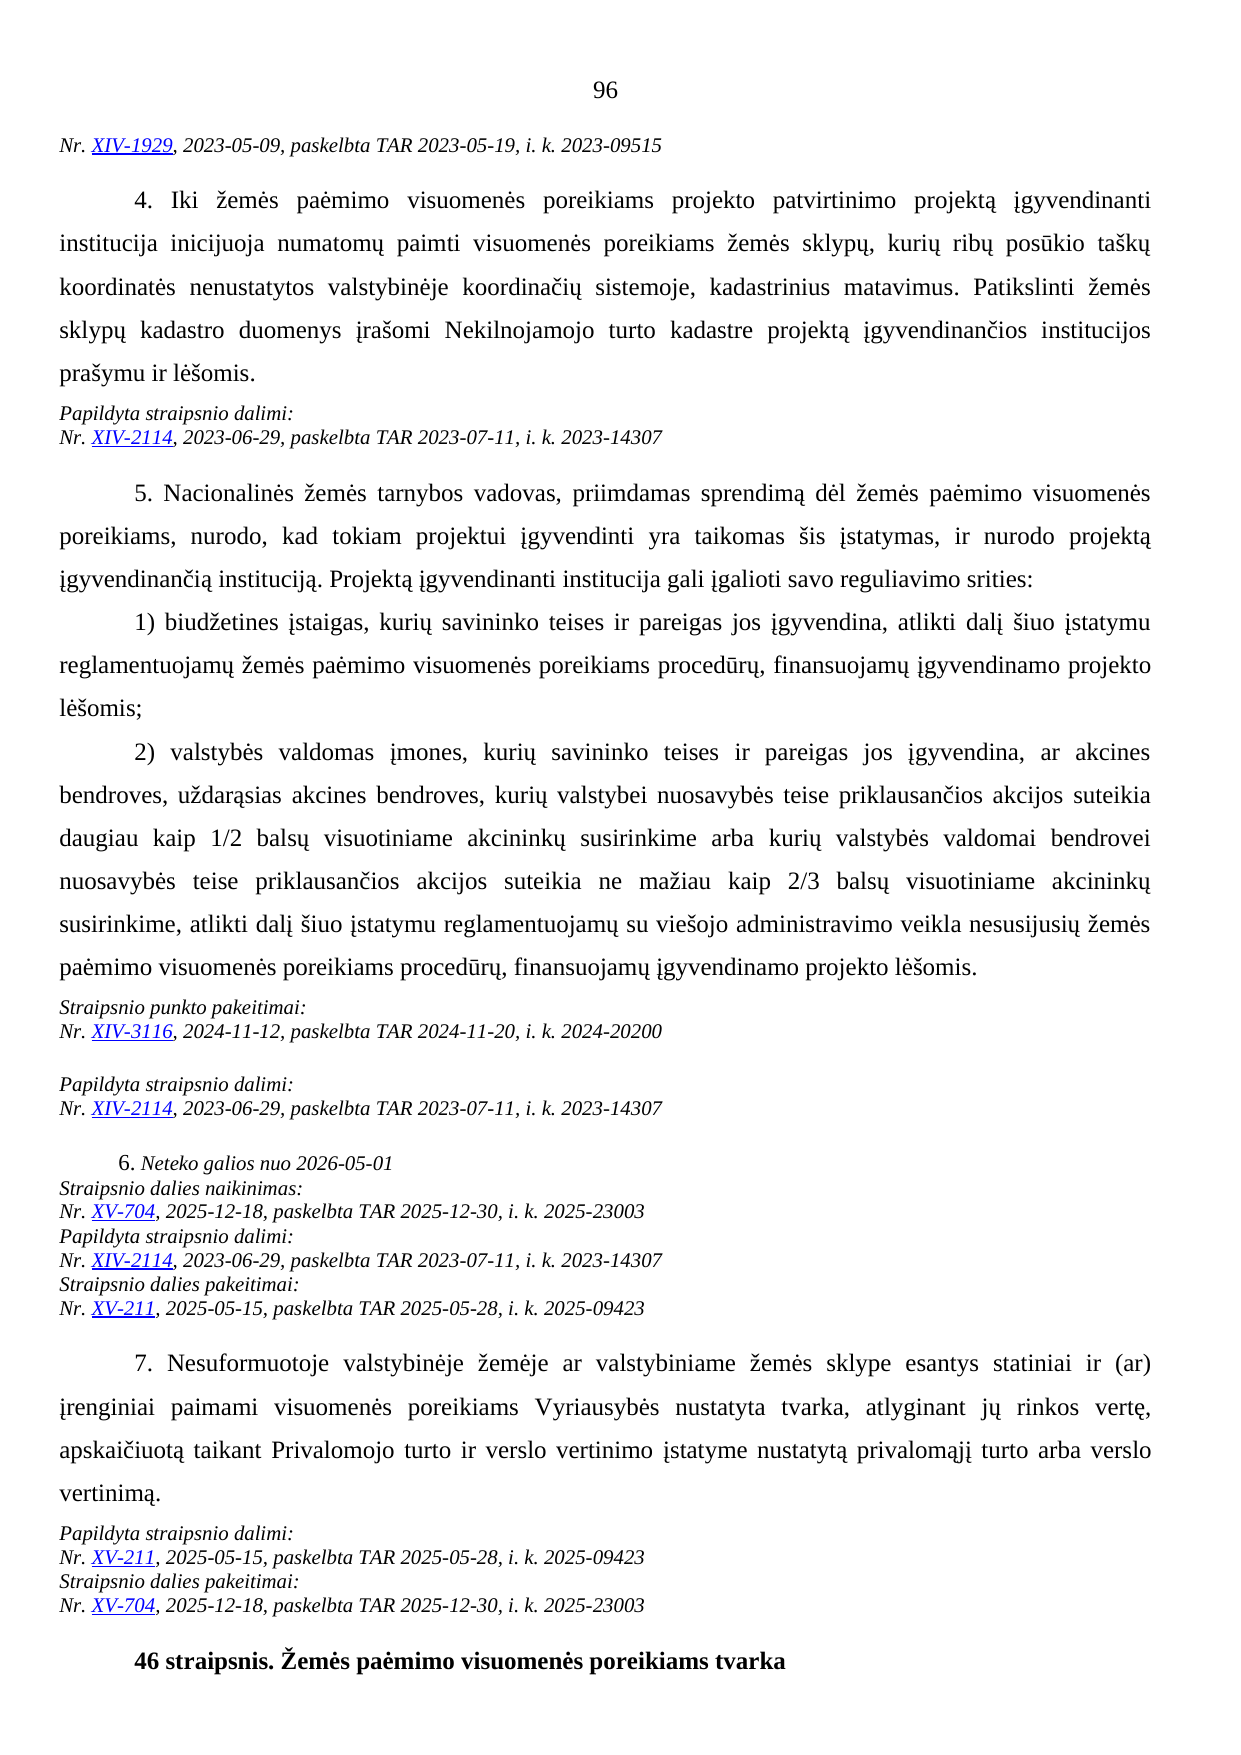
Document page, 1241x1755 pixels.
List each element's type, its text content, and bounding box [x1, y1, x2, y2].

text Straipsnio dalies pakeitimai: [59, 1272, 1152, 1296]
text 46 straipsnis. Žemės paėmimo visuomenės poreikiams tvarka [59, 1646, 1152, 1675]
text Papildyta straipsnio dalimi: [59, 1223, 1152, 1248]
text 4. Iki žemės paėmimo visuomenės poreikiams projekto patvirtinimo projektą įgyvendinanti institucija inicijuoja numatomų paimti visuomenės poreikiams žemės sklypų, kurių ribų posūkio taškų koordinatės nenustatytos valstybinėje koordinačių sistemoje, kadastrinius matavimus. Patikslinti žemės sklypų kadastro duomenys įrašomi Nekilnojamojo turto kadastre projektą įgyvendinančios institucijos prašymu ir lėšomis. [59, 185, 1152, 387]
text Nr. XV-704, 2025-12-18, paskelbta TAR 2025-12-30, i. k. 2025-23003 [59, 1199, 1152, 1223]
text Straipsnio punkto pakeitimai: [59, 995, 1152, 1019]
text Nr. XIV-3116, 2024-11-12, paskelbta TAR 2024-11-20, i. k. 2024-20200 [59, 1019, 1152, 1043]
text Papildyta straipsnio dalimi: [59, 1072, 1152, 1096]
text 5. Nacionalinės žemės tarnybos vadovas, priimdamas sprendimą dėl žemės paėmimo visuomenės poreikiams, nurodo, kad tokiam projektui įgyvendinti yra taikomas šis įstatymas, ir nurodo projektą įgyvendinančią instituciją. Projektą įgyvendinanti institucija gali įgalioti savo reguliavimo srities: [59, 478, 1152, 593]
text Nr. XV-704, 2025-12-18, paskelbta TAR 2025-12-30, i. k. 2025-23003 [59, 1593, 1152, 1617]
text 6. Neteko galios nuo 2026-05-01 [59, 1149, 1152, 1175]
text Nr. XIV-2114, 2023-06-29, paskelbta TAR 2023-07-11, i. k. 2023-14307 [59, 1096, 1152, 1120]
text 7. Nesuformuotoje valstybinėje žemėje ar valstybiniame žemės sklype esantys statiniai ir (ar) įrenginiai paimami visuomenės poreikiams Vyriausybės nustatyta tvarka, atlyginant jų rinkos vertę, apskaičiuotą taikant Privalomojo turto ir verslo vertinimo įstatyme nustatytą privalomąjį turto arba verslo vertinimą. [59, 1348, 1152, 1507]
text Nr. XIV-1929, 2023-05-09, paskelbta TAR 2023-05-19, i. k. 2023-09515 [59, 132, 1152, 157]
text 2) valstybės valdomas įmones, kurių savininko teises ir pareigas jos įgyvendina, ar akcines bendroves, uždarąsias akcines bendroves, kurių valstybei nuosavybės teise priklausančios akcijos suteikia daugiau kaip 1/2 balsų visuotiniame akcininkų susirinkime arba kurių valstybės valdomai bendrovei nuosavybės teise priklausančios akcijos suteikia ne mažiau kaip 2/3 balsų visuotiniame akcininkų susirinkime, atlikti dalį šiuo įstatymu reglamentuojamų su viešojo administravimo veikla nesusijusių žemės paėmimo visuomenės poreikiams procedūrų, finansuojamų įgyvendinamo projekto lėšomis. [59, 737, 1152, 981]
text Nr. XIV-2114, 2023-06-29, paskelbta TAR 2023-07-11, i. k. 2023-14307 [59, 425, 1152, 449]
text Nr. XV-211, 2025-05-15, paskelbta TAR 2025-05-28, i. k. 2025-09423 [59, 1296, 1152, 1320]
text Straipsnio dalies pakeitimai: [59, 1569, 1152, 1593]
text Straipsnio dalies naikinimas: [59, 1175, 1152, 1199]
text Papildyta straipsnio dalimi: [59, 401, 1152, 425]
text 1) biudžetines įstaigas, kurių savininko teises ir pareigas jos įgyvendina, atlikti dalį šiuo įstatymu reglamentuojamų žemės paėmimo visuomenės poreikiams procedūrų, finansuojamų įgyvendinamo projekto lėšomis; [59, 607, 1152, 722]
text Nr. XV-211, 2025-05-15, paskelbta TAR 2025-05-28, i. k. 2025-09423 [59, 1545, 1152, 1569]
text Papildyta straipsnio dalimi: [59, 1521, 1152, 1545]
text Nr. XIV-2114, 2023-06-29, paskelbta TAR 2023-07-11, i. k. 2023-14307 [59, 1248, 1152, 1272]
